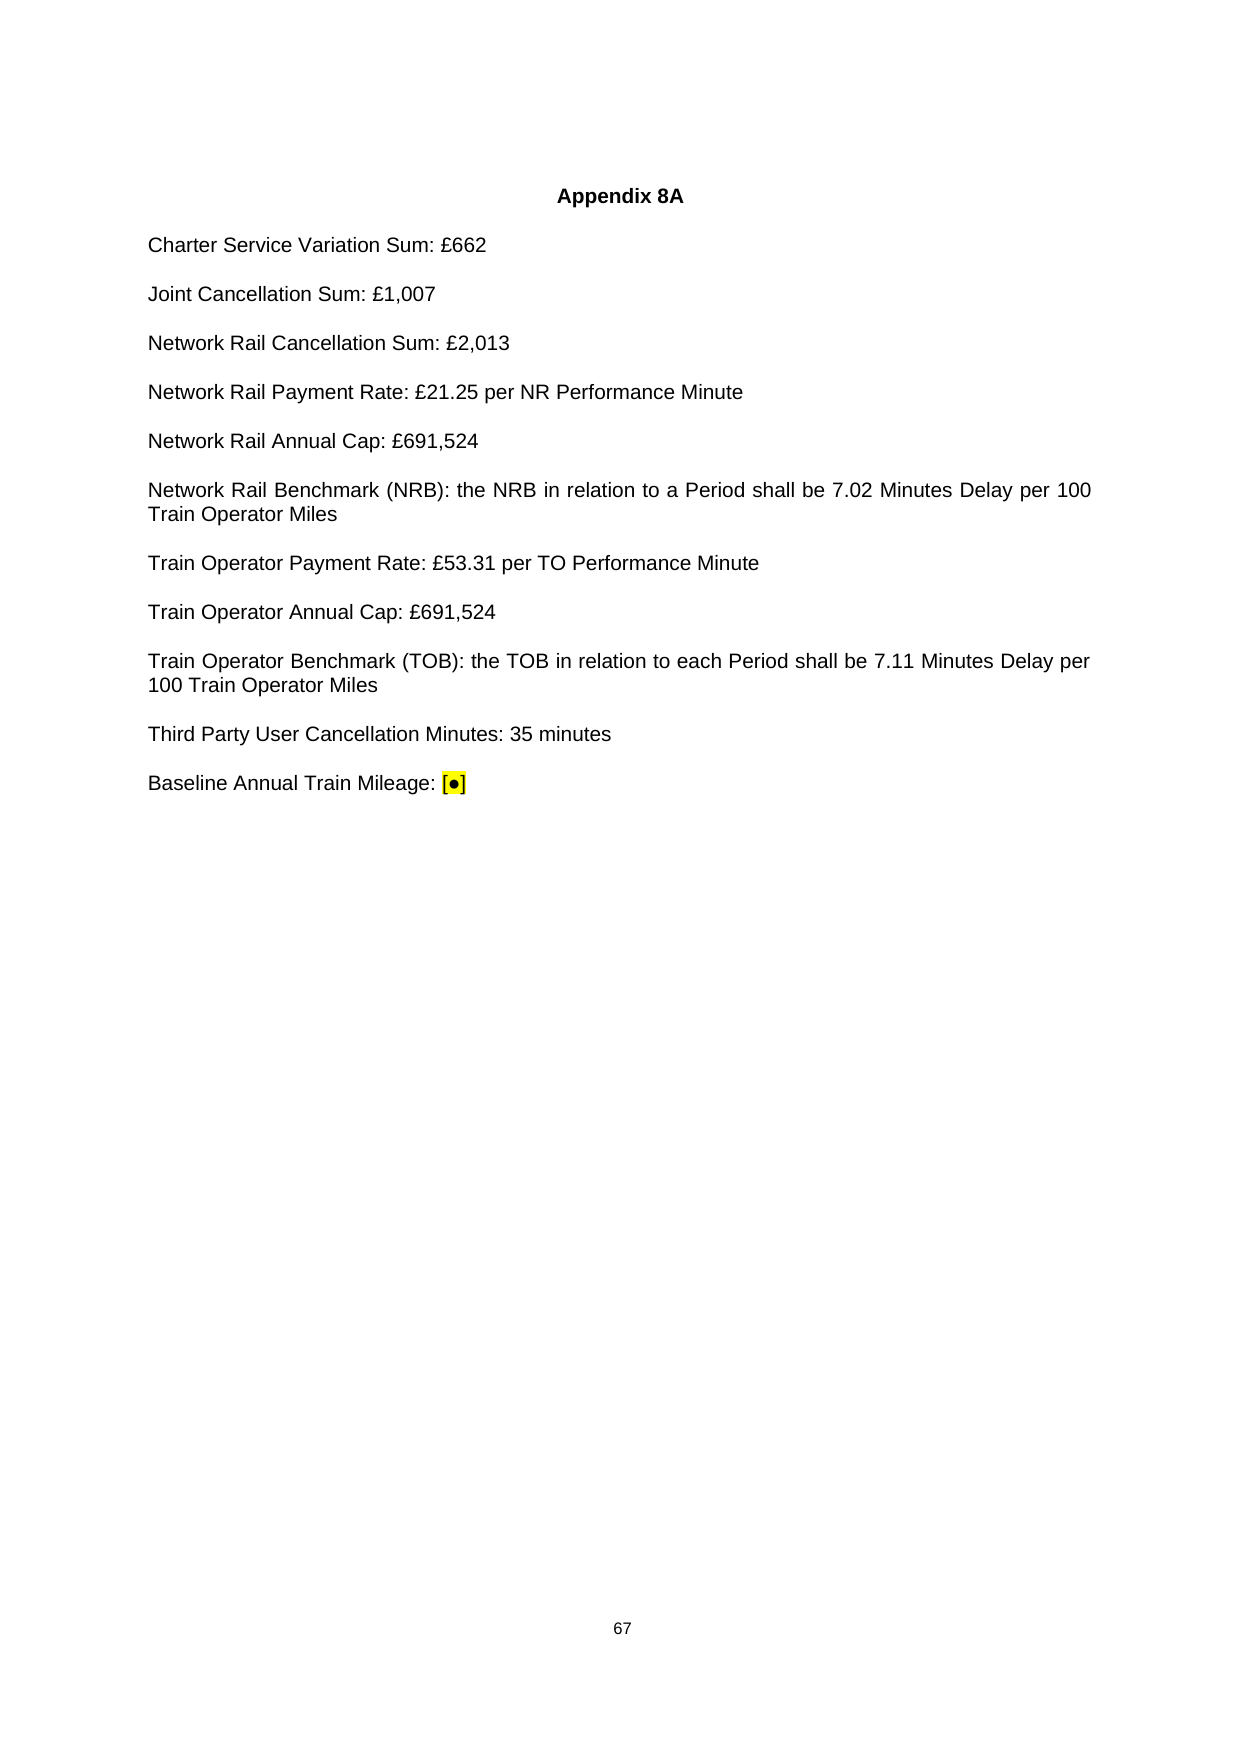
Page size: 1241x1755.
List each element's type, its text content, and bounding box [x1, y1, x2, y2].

text Network Rail Payment Rate: £21.25 per NR Performance Minute [148, 380, 1093, 404]
text Charter Service Variation Sum: £662 [148, 233, 1093, 257]
text Third Party User Cancellation Minutes: 35 minutes [148, 722, 1093, 746]
text Train Operator Benchmark (TOB): the TOB in relation to each Period shall be 7.11 Minutes Delay per 100 Train Operator Miles [148, 649, 1093, 697]
text Network Rail Benchmark (NRB): the NRB in relation to a Period shall be 7.02 Minutes Delay per 100 Train Operator Miles [148, 478, 1093, 526]
text Network Rail Cancellation Sum: £2,013 [148, 331, 1093, 355]
text Joint Cancellation Sum: £1,007 [148, 282, 1093, 306]
list Appendix 8A [148, 184, 1093, 208]
text Train Operator Payment Rate: £53.31 per TO Performance Minute [148, 551, 1093, 575]
text Train Operator Annual Cap: £691,524 [148, 600, 1093, 624]
text Baseline Annual Train Mileage: [●] [148, 771, 1093, 794]
text Network Rail Annual Cap: £691,524 [148, 429, 1093, 453]
